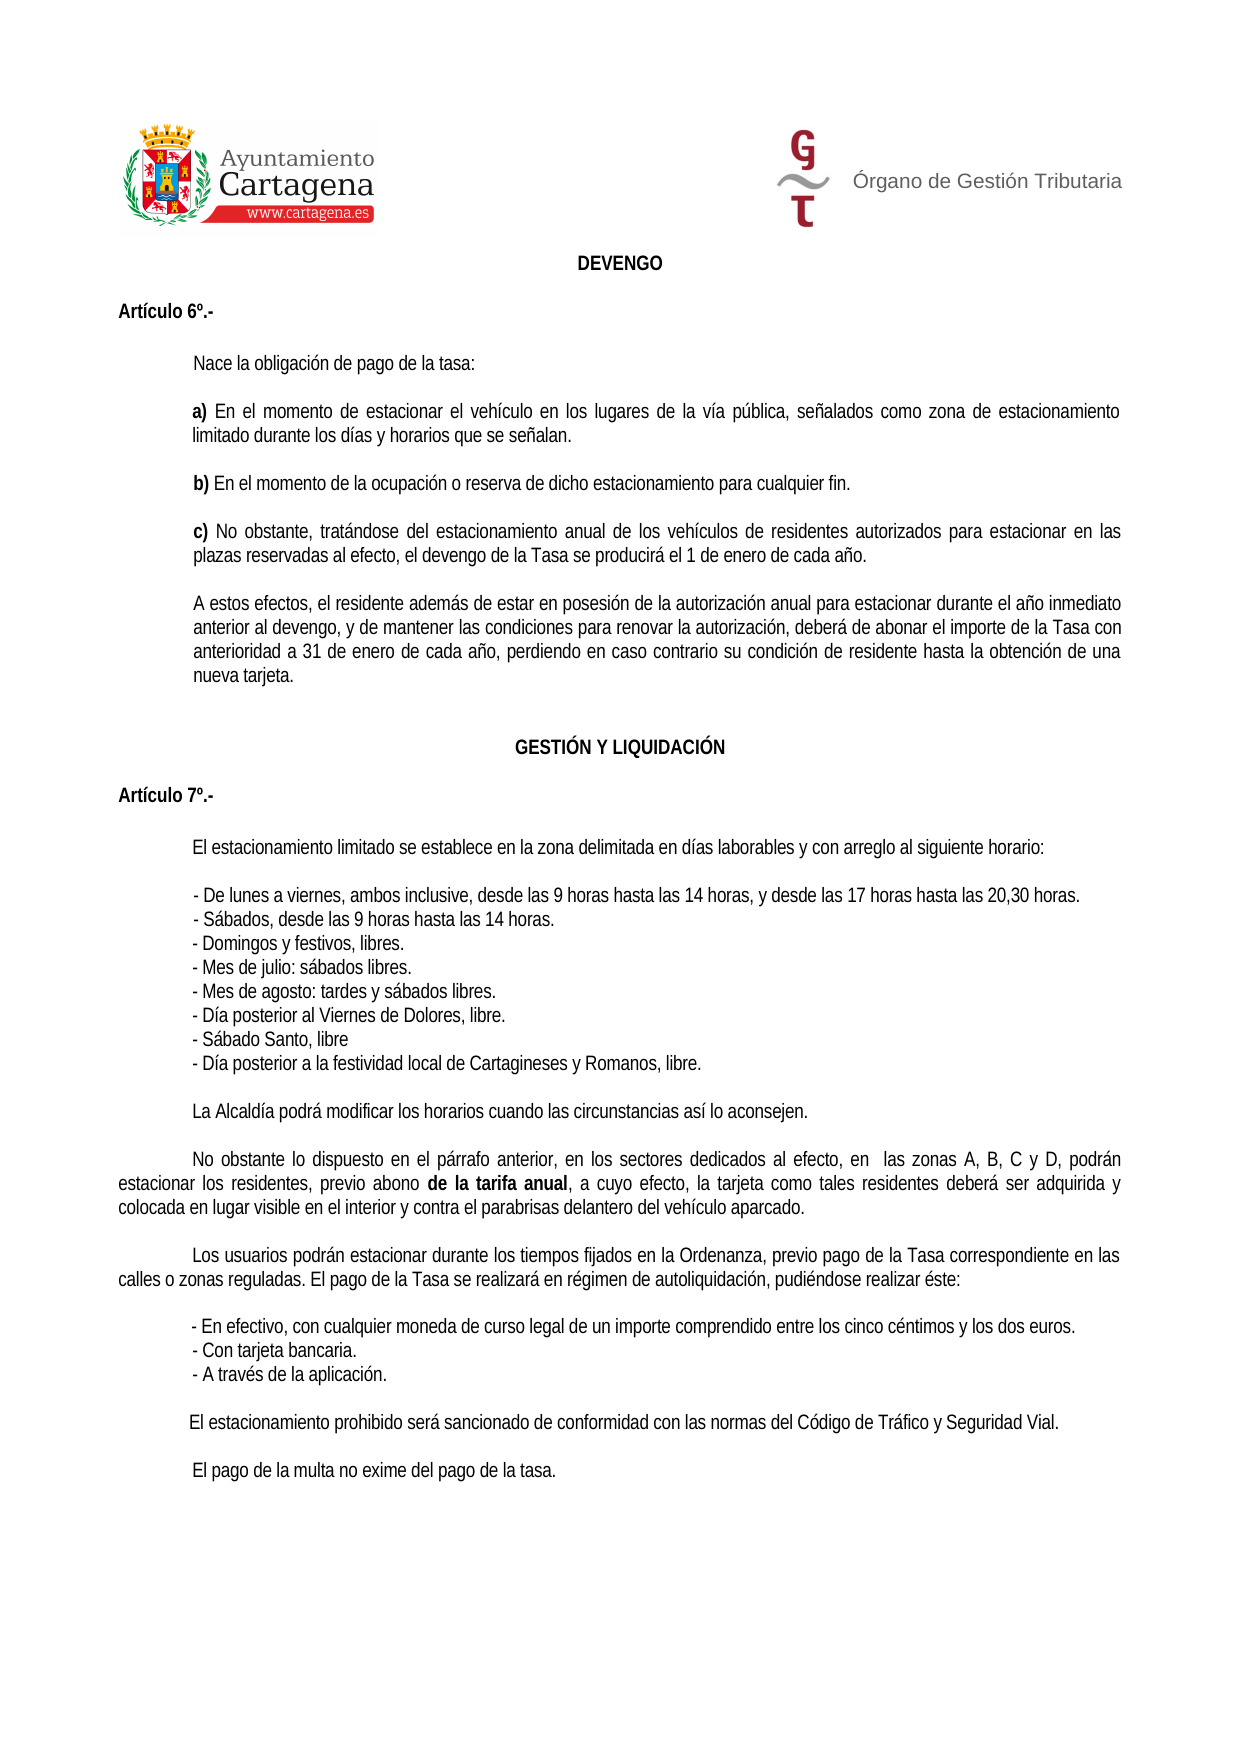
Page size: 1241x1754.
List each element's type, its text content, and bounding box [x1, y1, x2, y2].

text A estos efectos, el residente además de estar en posesión de la autorización anual para estacionar durante el año inmediato anterior al devengo, y de mantener las condiciones para renovar la autorización, deberá de abonar el importe de la Tasa con anterioridad a 31 de enero de cada año, perdiendo en caso contrario su condición de residente hasta la obtención de una nueva tarjeta. [193, 591, 1122, 687]
text El estacionamiento prohibido será sancionado de conformidad con las normas del Código de Tráfico y Seguridad Vial. [189, 1410, 1122, 1434]
text El estacionamiento limitado se establece en la zona delimitada en días laborables y con arreglo al siguiente horario: [118, 835, 1122, 859]
text c) No obstante, tratándose del estacionamiento anual de los vehículos de residentes autorizados para estacionar en las plazas reservadas al efecto, el devengo de la Tasa se producirá el 1 de enero de cada año. [193, 519, 1122, 567]
subtitle GESTIÓN Y LIQUIDACIÓN [118, 734, 1122, 758]
text Artículo 7º.- [118, 782, 1122, 806]
text La Alcaldía podrá modificar los horarios cuando las circunstancias así lo aconsejen. [118, 1099, 1122, 1123]
text - Con tarjeta bancaria. [118, 1338, 1122, 1362]
text - Sábado Santo, libre [118, 1027, 1122, 1051]
picture [117, 119, 379, 236]
subtitle DEVENGO [118, 251, 1122, 274]
text No obstante lo dispuesto en el párrafo anterior, en los sectores dedicados al efecto, en las zonas A, B, C y D, podrán estacionar los residentes, previo abono de la tarifa anual, a cuyo efecto, la tarjeta como tales residentes deberá ser adquirida y colocada en lugar visible en el interior y contra el parabrisas delantero del vehículo aparcado. [118, 1147, 1122, 1218]
text - A través de la aplicación. [118, 1362, 1122, 1386]
text - De lunes a viernes, ambos inclusive, desde las 9 horas hasta las 14 horas, y desde las 17 horas hasta las 20,30 horas. [118, 883, 1122, 907]
text - Mes de julio: sábados libres. [118, 955, 1122, 979]
text - Domingos y festivos, libres. [118, 931, 1122, 955]
text Los usuarios podrán estacionar durante los tiempos fijados en la Ordenanza, previo pago de la Tasa correspondiente en las calles o zonas reguladas. El pago de la Tasa se realizará en régimen de autoliquidación, pudiéndose realizar éste: [118, 1242, 1122, 1290]
text - Día posterior a la festividad local de Cartagineses y Romanos, libre. [118, 1051, 1122, 1075]
text - Sábados, desde las 9 horas hasta las 14 horas. [118, 907, 1122, 931]
text a) En el momento de estacionar el vehículo en los lugares de la vía pública, señalados como zona de estacionamiento limitado durante los días y horarios que se señalan. [192, 399, 1122, 447]
text - En efectivo, con cualquier moneda de curso legal de un importe comprendido entre los cinco céntimos y los dos euros. [191, 1314, 1122, 1338]
text - Día posterior al Viernes de Dolores, libre. [118, 1003, 1122, 1027]
text b) En el momento de la ocupación o reserva de dicho estacionamiento para cualquier fin. [193, 471, 1122, 495]
text - Mes de agosto: tardes y sábados libres. [118, 979, 1122, 1003]
text Artículo 6º.- [118, 298, 1122, 322]
text El pago de la multa no exime del pago de la tasa. [118, 1458, 1122, 1482]
text Nace la obligación de pago de la tasa: [118, 351, 1122, 375]
